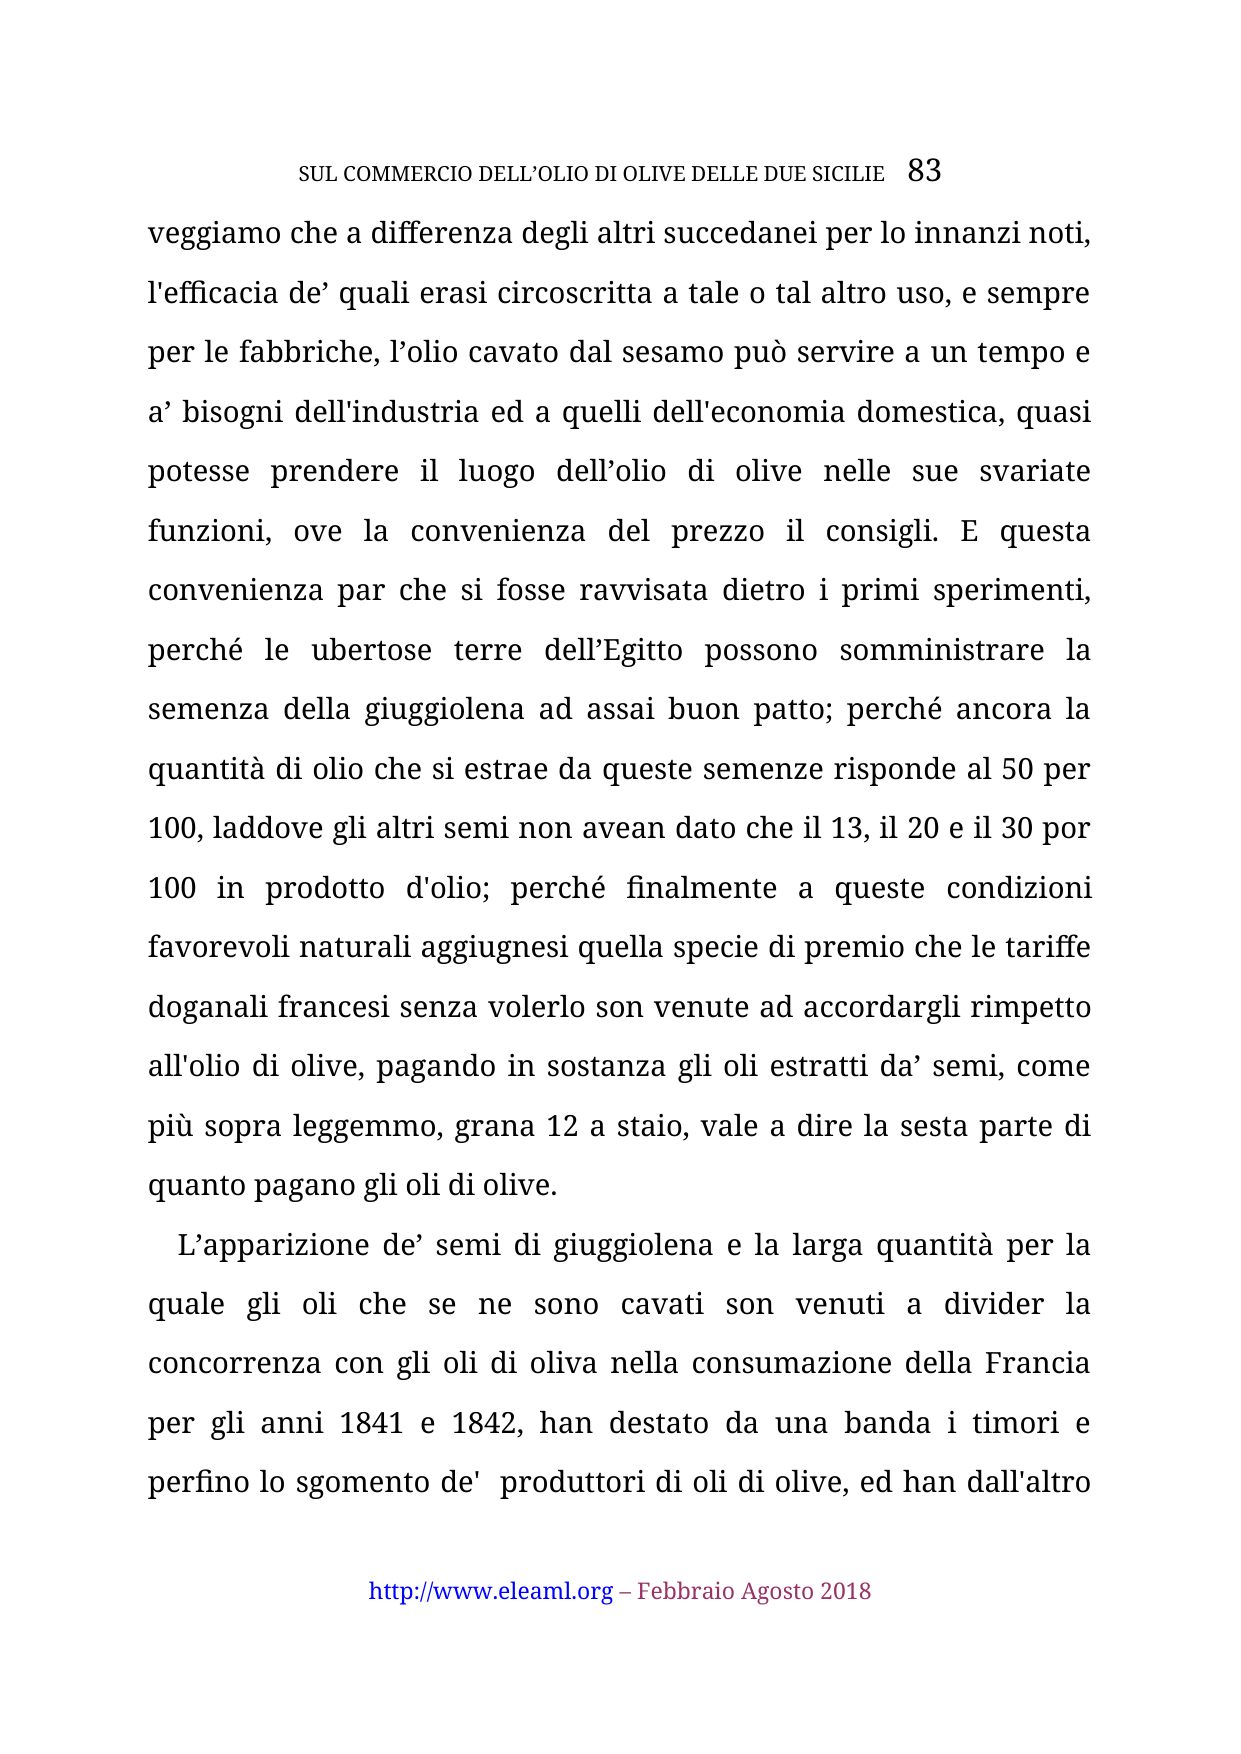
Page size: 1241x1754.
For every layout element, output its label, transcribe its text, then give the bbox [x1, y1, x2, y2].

text L’apparizione de’ semi di giuggiolena e la larga quantità per la quale gli oli che se ne sono cavati son venuti a divider la concorrenza con gli oli di oliva nella consumazione della Francia per gli anni 1841 e 1842, han destato da una banda i timori e perfino lo sgomento de' produttori di oli di olive, ed han dall'altro [148, 1224, 1093, 1501]
text veggiamo che a differenza degli altri succedanei per lo innanzi noti, l'efficacia de’ quali erasi circoscritta a tale o tal altro uso, e sempre per le fabbriche, l’olio cavato dal sesamo può servire a un tempo e a’ bisogni dell'industria ed a quelli dell'economia domestica, quasi potesse prendere il luogo dell’olio di olive nelle sue svariate funzioni, ove la convenienza del prezzo il consigli. E questa convenienza par che si fosse ravvisata dietro i primi sperimenti, perché le ubertose terre dell’Egitto possono somministrare la semenza della giuggiolena ad assai buon patto; perché ancora la quantità di olio che si estrae da queste semenze risponde al 50 per 100, laddove gli altri semi non avean dato che il 13, il 20 e il 30 por 100 in prodotto d'olio; perché finalmente a queste condizioni favorevoli naturali aggiugnesi quella specie di premio che le tariffe doganali francesi senza volerlo son venute ad accordargli rimpetto all'olio di olive, pagando in sostanza gli oli estratti da’ semi, come più sopra leggemmo, grana 12 a staio, vale a dire la sesta parte di quanto pagano gli oli di olive. [148, 213, 1093, 1204]
